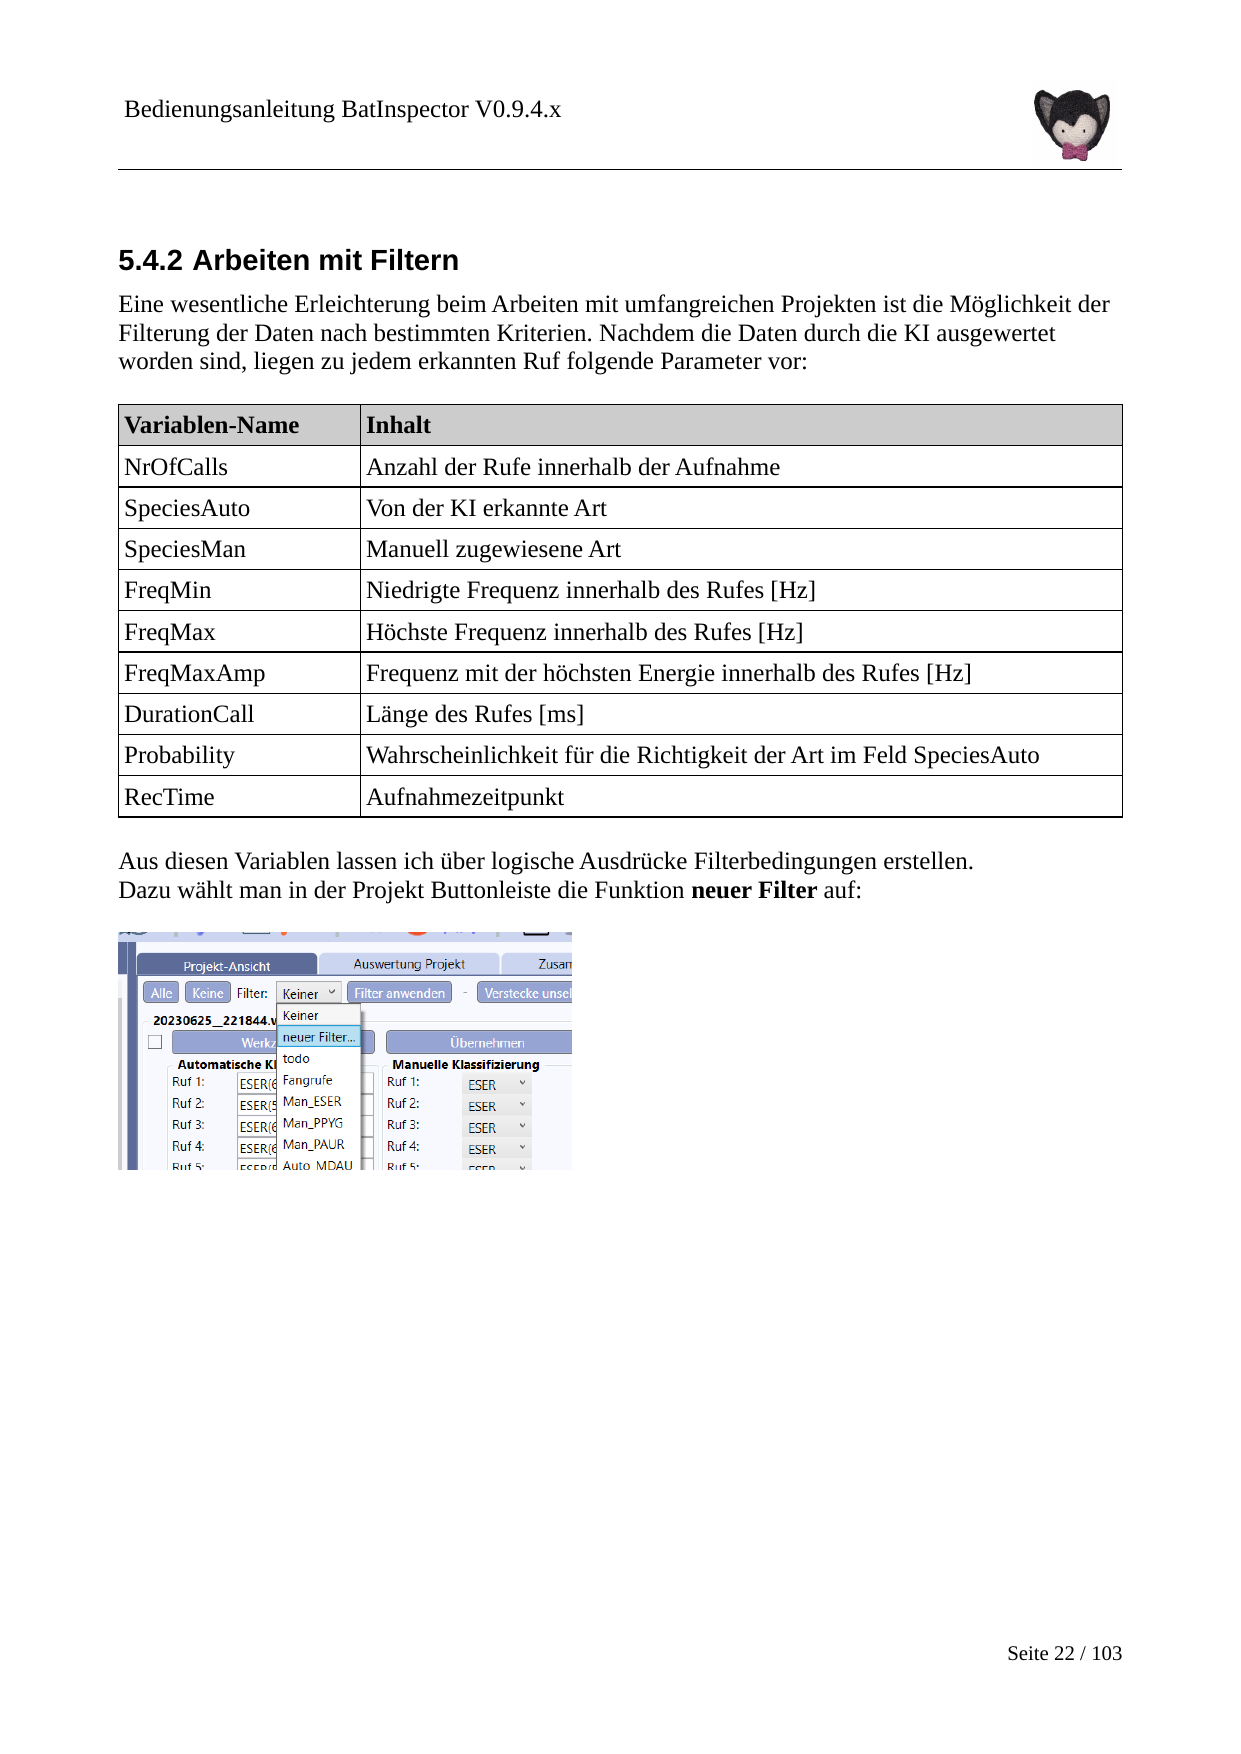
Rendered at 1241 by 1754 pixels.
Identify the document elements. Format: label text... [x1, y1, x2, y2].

table_header Inhalt [361, 405, 1122, 445]
table_cell Von der KI erkannte Art [361, 488, 1122, 528]
table_cell FreqMin [119, 570, 360, 610]
text Dazu wählt man in der Projekt Buttonleiste die Funktion neuer Filter auf: [118, 875, 1122, 904]
table_cell DurationCall [119, 694, 360, 734]
table_cell Wahrscheinlichkeit für die Richtigkeit der Art im Feld SpeciesAuto [361, 735, 1122, 775]
subtitle Arbeiten mit Filtern [118, 243, 1122, 276]
picture [118, 932, 572, 1170]
text Eine wesentliche Erleichterung beim Arbeiten mit umfangreichen Projekten ist die Möglichkeit der Filterung der Daten nach bestimmten Kriterien. Nachdem die Daten durch die KI ausgewertet worden sind, liegen zu jedem erkannten Ruf folgende Parameter vor: [118, 289, 1122, 375]
table_cell NrOfCalls [119, 446, 360, 486]
table_cell Niedrigte Frequenz innerhalb des Rufes [Hz] [361, 570, 1122, 610]
text Aus diesen Variablen lassen ich über logische Ausdrücke Filterbedingungen erstellen. [118, 846, 1122, 875]
table_cell SpeciesMan [119, 529, 360, 569]
table_cell RecTime [119, 776, 360, 816]
table_cell Anzahl der Rufe innerhalb der Aufnahme [361, 446, 1122, 486]
table_cell Aufnahmezeitpunkt [361, 776, 1122, 816]
table_cell Probability [119, 735, 360, 775]
table_cell SpeciesAuto [119, 488, 360, 528]
picture [1030, 80, 1119, 169]
table_cell Länge des Rufes [ms] [361, 694, 1122, 734]
table_cell FreqMaxAmp [119, 653, 360, 693]
table_cell Frequenz mit der höchsten Energie innerhalb des Rufes [Hz] [361, 653, 1122, 693]
table_header Variablen-Name [119, 405, 360, 445]
table_cell Höchste Frequenz innerhalb des Rufes [Hz] [361, 611, 1122, 651]
table_cell Manuell zugewiesene Art [361, 529, 1122, 569]
table_cell FreqMax [119, 611, 360, 651]
